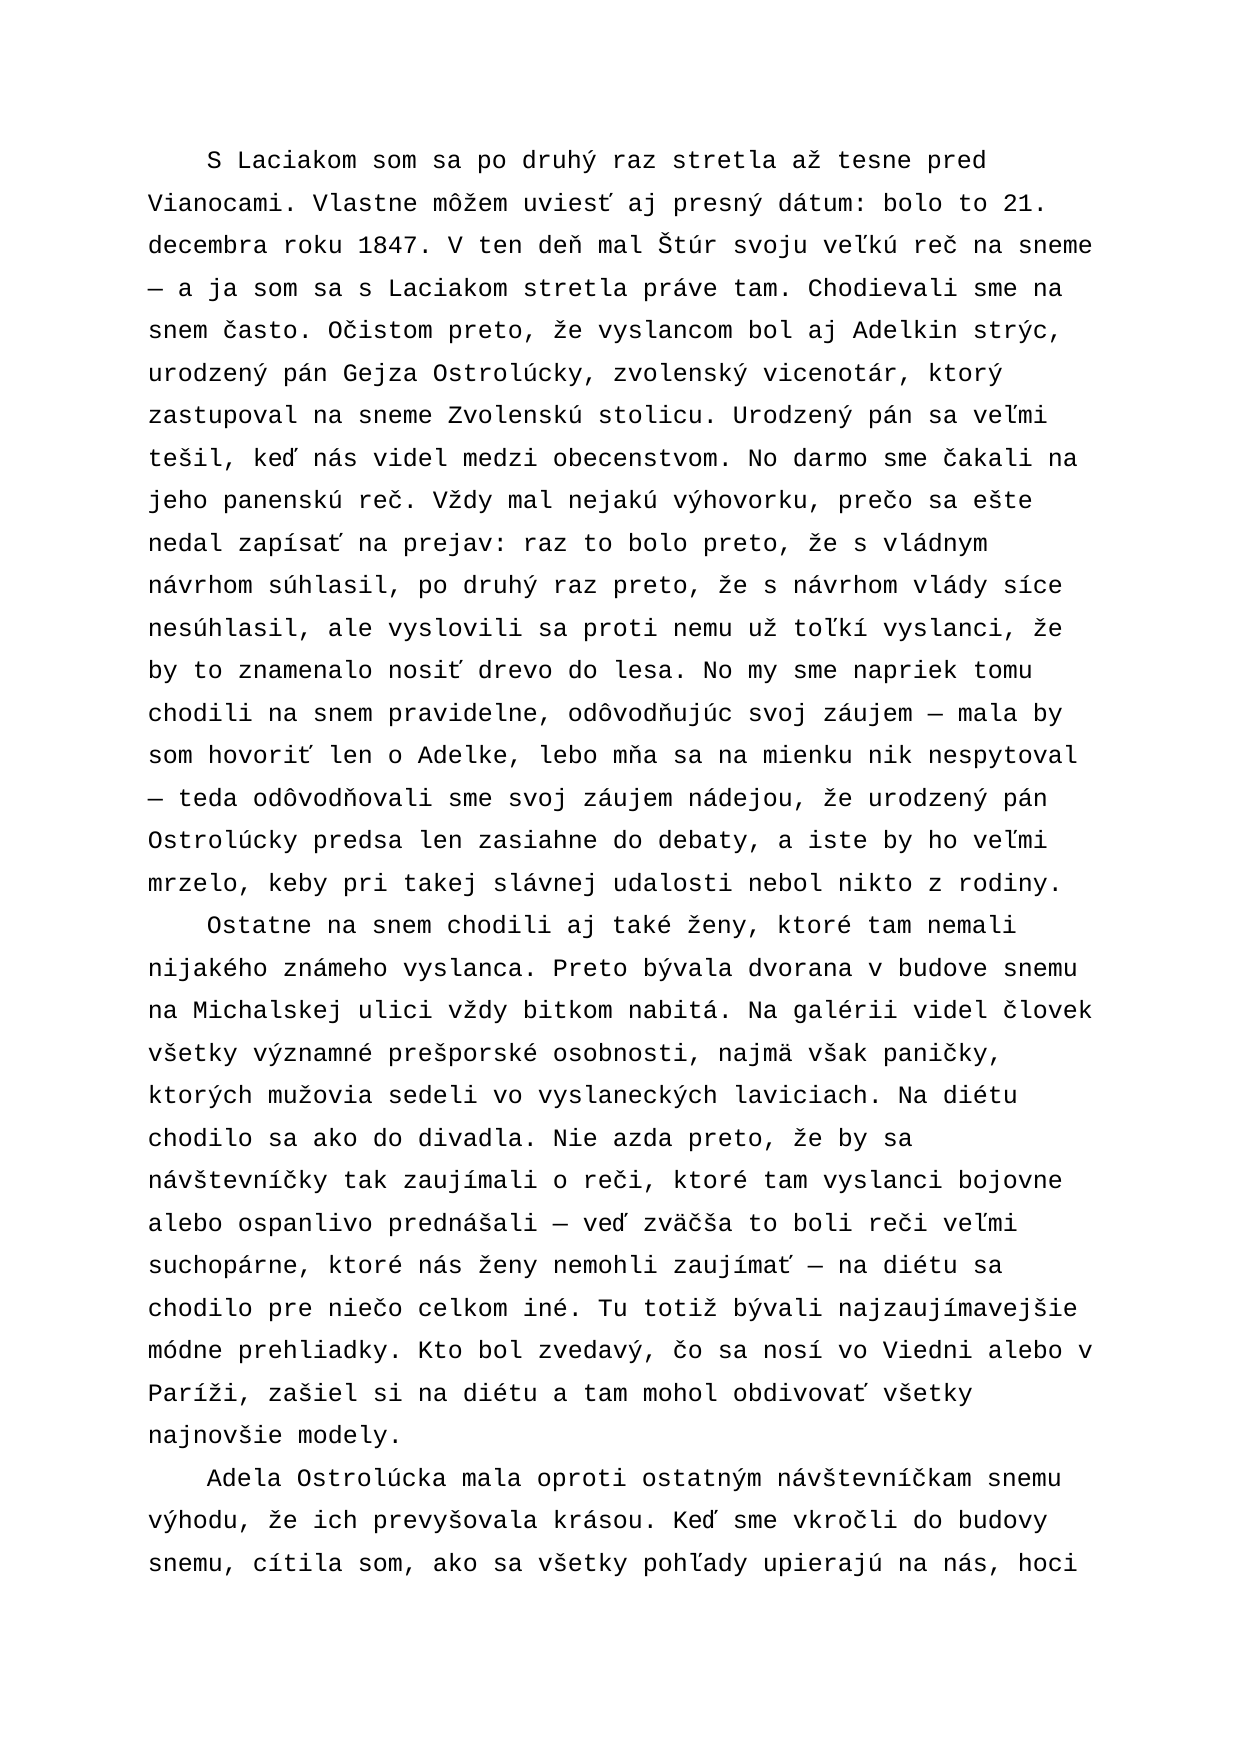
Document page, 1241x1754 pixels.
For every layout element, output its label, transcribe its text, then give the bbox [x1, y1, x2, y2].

text Ostatne na snem chodili aj také ženy, ktoré tam nemali nijakého známeho vyslanca. Preto bývala dvorana v budove snemu na Michalskej ulici vždy bitkom nabitá. Na galérii videl človek všetky významné prešporské osobnosti, najmä však paničky, ktorých mužovia sedeli vo vyslaneckých laviciach. Na diétu chodilo sa ako do divadla. Nie azda preto, že by sa návštevníčky tak zaujímali o reči, ktoré tam vyslanci bojovne alebo ospanlivo prednášali — veď zväčša to boli reči veľmi suchopárne, ktoré nás ženy nemohli zaujímať — na diétu sa chodilo pre niečo celkom iné. Tu totiž bývali najzaujímavejšie módne prehliadky. Kto bol zvedavý, čo sa nosí vo Viedni alebo v Paríži, zašiel si na diétu a tam mohol obdivovať všetky najnovšie modely. [148, 913, 1093, 1451]
text S Laciakom som sa po druhý raz stretla až tesne pred Vianocami. Vlastne môžem uviesť aj presný dátum: bolo to 21. decembra roku 1847. V ten deň mal Štúr svoju veľkú reč na sneme — a ja som sa s Laciakom stretla práve tam. Chodievali sme na snem často. Očistom preto, že vyslancom bol aj Adelkin strýc, urodzený pán Gejza Ostrolúcky, zvolenský vicenotár, ktorý zastupoval na sneme Zvolenskú stolicu. Urodzený pán sa veľmi tešil, keď nás videl medzi obecenstvom. No darmo sme čakali na jeho panenskú reč. Vždy mal nejakú výhovorku, prečo sa ešte nedal zapísať na prejav: raz to bolo preto, že s vládnym návrhom súhlasil, po druhý raz preto, že s návrhom vlády síce nesúhlasil, ale vyslovili sa proti nemu už toľkí vyslanci, že by to znamenalo nosiť drevo do lesa. No my sme napriek tomu chodili na snem pravidelne, odôvodňujúc svoj záujem — mala by som hovoriť len o Adelke, lebo mňa sa na mienku nik nespytoval — teda odôvodňovali sme svoj záujem nádejou, že urodzený pán Ostrolúcky predsa len zasiahne do debaty, a iste by ho veľmi mrzelo, keby pri takej slávnej udalosti nebol nikto z rodiny. [148, 148, 1093, 898]
text Adela Ostrolúcka mala oproti ostatným návštevníčkam snemu výhodu, že ich prevyšovala krásou. Keď sme vkročli do budovy snemu, cítila som, ako sa všetky pohľady upierajú na nás, hoci [148, 1465, 1093, 1578]
